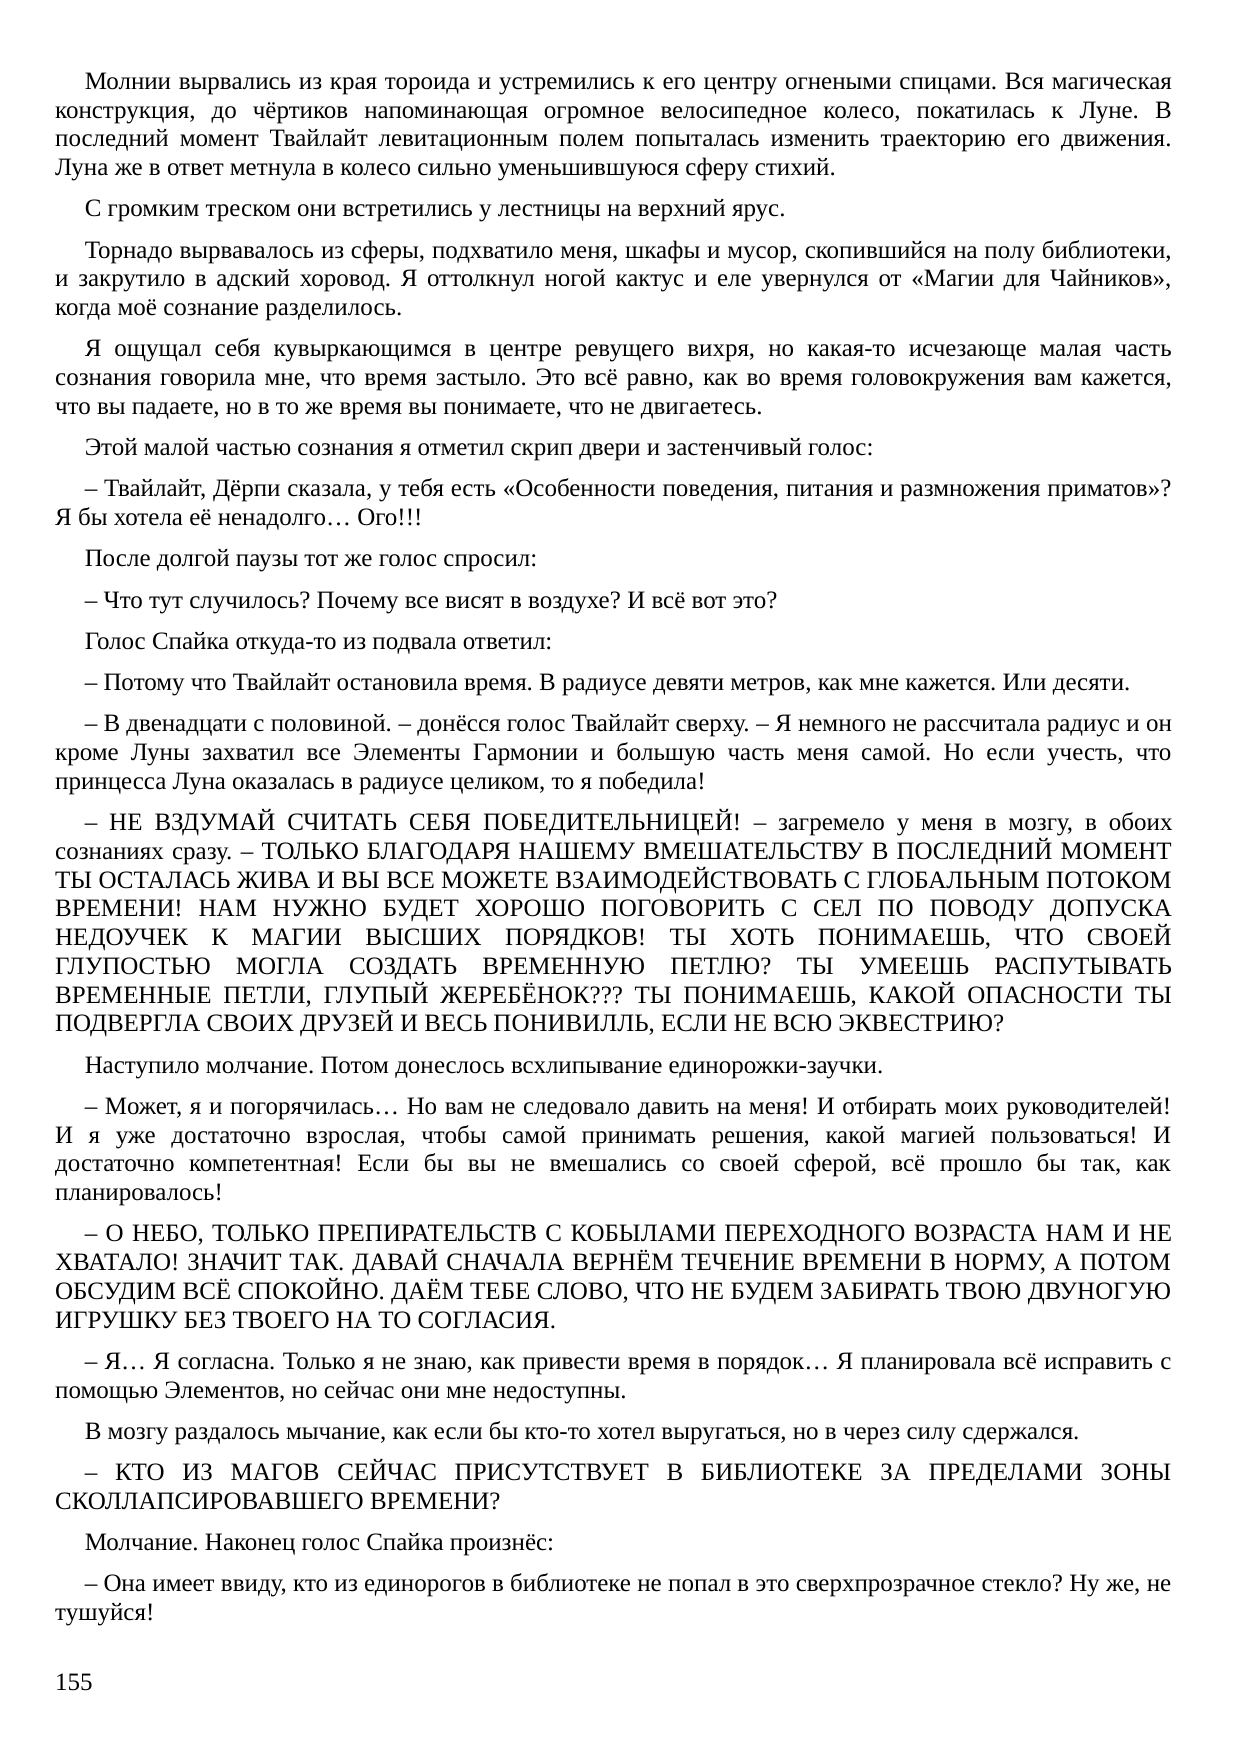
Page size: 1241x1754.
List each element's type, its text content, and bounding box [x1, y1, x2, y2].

text Этой малой частью сознания я отметил скрип двери и застенчивый голос: [55, 432, 1173, 461]
text Молчание. Наконец голос Спайка произнёс: [55, 1527, 1173, 1556]
text В мозгу раздалось мычание, как если бы кто-то хотел выругаться, но в через силу сдержался. [55, 1416, 1173, 1445]
text С громким треском они встретились у лестницы на верхний ярус. [55, 193, 1173, 222]
text Я ощущал себя кувыркающимся в центре ревущего вихря, но какая-то исчезающе малая часть сознания говорила мне, что время застыло. Это всё равно, как во время головокружения вам кажется, что вы падаете, но в то же время вы понимаете, что не двигаетесь. [55, 333, 1173, 420]
text Голос Спайка откуда-то из подвала ответил: [55, 626, 1173, 655]
text Торнадо вырвавалось из сферы, подхватило меня, шкафы и мусор, скопившийся на полу библиотеки, и закрутило в адский хоровод. Я оттолкнул ногой кактус и еле увернулся от «Магии для Чайников», когда моё сознание разделилось. [55, 235, 1173, 321]
text – Твайлайт, Дёрпи сказала, у тебя есть «Особенности поведения, питания и размножения приматов»? Я бы хотела её ненадолго… Ого!!! [55, 473, 1173, 531]
text – Что тут случилось? Почему все висят в воздухе? И всё вот это? [55, 585, 1173, 613]
text – Я… Я согласна. Только я не знаю, как привести время в порядок… Я планировала всё исправить с помощью Элементов, но сейчас они мне недоступны. [55, 1346, 1173, 1403]
text – О НЕБО, ТОЛЬКО ПРЕПИРАТЕЛЬСТВ С КОБЫЛАМИ ПЕРЕХОДНОГО ВОЗРАСТА НАМ И НЕ ХВАТАЛО! ЗНАЧИТ ТАК. ДАВАЙ СНАЧАЛА ВЕРНЁМ ТЕЧЕНИЕ ВРЕМЕНИ В НОРМУ, А ПОТОМ ОБСУДИМ ВСЁ СПОКОЙНО. ДАЁМ ТЕБЕ СЛОВО, ЧТО НЕ БУДЕМ ЗАБИРАТЬ ТВОЮ ДВУНОГУЮ ИГРУШКУ БЕЗ ТВОЕГО НА ТО СОГЛАСИЯ. [55, 1218, 1173, 1333]
text – Потому что Твайлайт остановила время. В радиусе девяти метров, как мне кажется. Или десяти. [55, 667, 1173, 696]
text – В двенадцати с половиной. – донёсся голос Твайлайт сверху. – Я немного не рассчитала радиус и он кроме Луны захватил все Элементы Гармонии и большую часть меня самой. Но если учесть, что принцесса Луна оказалась в радиусе целиком, то я победила! [55, 708, 1173, 795]
text После долгой паузы тот же голос спросил: [55, 543, 1173, 572]
text – Она имеет ввиду, кто из единорогов в библиотеке не попал в это сверхпрозрачное стекло? Ну же, не тушуйся! [55, 1568, 1173, 1626]
text – Может, я и погорячилась… Но вам не следовало давить на меня! И отбирать моих руководителей! И я уже достаточно взрослая, чтобы самой принимать решения, какой магией пользоваться! И достаточно компетентная! Если бы вы не вмешались со своей сферой, всё прошло бы так, как планировалось! [55, 1091, 1173, 1206]
text – НЕ ВЗДУМАЙ СЧИТАТЬ СЕБЯ ПОБЕДИТЕЛЬНИЦЕЙ! – загремело у меня в мозгу, в обоих сознаниях сразу. – ТОЛЬКО БЛАГОДАРЯ НАШЕМУ ВМЕШАТЕЛЬСТВУ В ПОСЛЕДНИЙ МОМЕНТ ТЫ ОСТАЛАСЬ ЖИВА И ВЫ ВСЕ МОЖЕТЕ ВЗАИМОДЕЙСТВОВАТЬ С ГЛОБАЛЬНЫМ ПОТОКОМ ВРЕМЕНИ! НАМ НУЖНО БУДЕТ ХОРОШО ПОГОВОРИТЬ С СЕЛ ПО ПОВОДУ ДОПУСКА НЕДОУЧЕК К МАГИИ ВЫСШИХ ПОРЯДКОВ! ТЫ ХОТЬ ПОНИМАЕШЬ, ЧТО СВОЕЙ ГЛУПОСТЬЮ МОГЛА СОЗДАТЬ ВРЕМЕННУЮ ПЕТЛЮ? ТЫ УМЕЕШЬ РАСПУТЫВАТЬ ВРЕМЕННЫЕ ПЕТЛИ, ГЛУПЫЙ ЖЕРЕБЁНОК??? ТЫ ПОНИМАЕШЬ, КАКОЙ ОПАСНОСТИ ТЫ ПОДВЕРГЛА СВОИХ ДРУЗЕЙ И ВЕСЬ ПОНИВИЛЛЬ, ЕСЛИ НЕ ВСЮ ЭКВЕСТРИЮ? [55, 807, 1173, 1037]
text Наступило молчание. Потом донеслось всхлипывание единорожки-заучки. [55, 1050, 1173, 1078]
text Молнии вырвались из края тороида и устремились к его центру огнеными спицами. Вся магическая конструкция, до чёртиков напоминающая огромное велосипедное колесо, покатилась к Луне. В последний момент Твайлайт левитационным полем попыталась изменить траекторию его движения. Луна же в ответ метнула в колесо сильно уменьшившуюся сферу стихий. [55, 66, 1173, 181]
text – КТО ИЗ МАГОВ СЕЙЧАС ПРИСУТСТВУЕТ В БИБЛИОТЕКЕ ЗА ПРЕДЕЛАМИ ЗОНЫ СКОЛЛАПСИРОВАВШЕГО ВРЕМЕНИ? [55, 1457, 1173, 1515]
